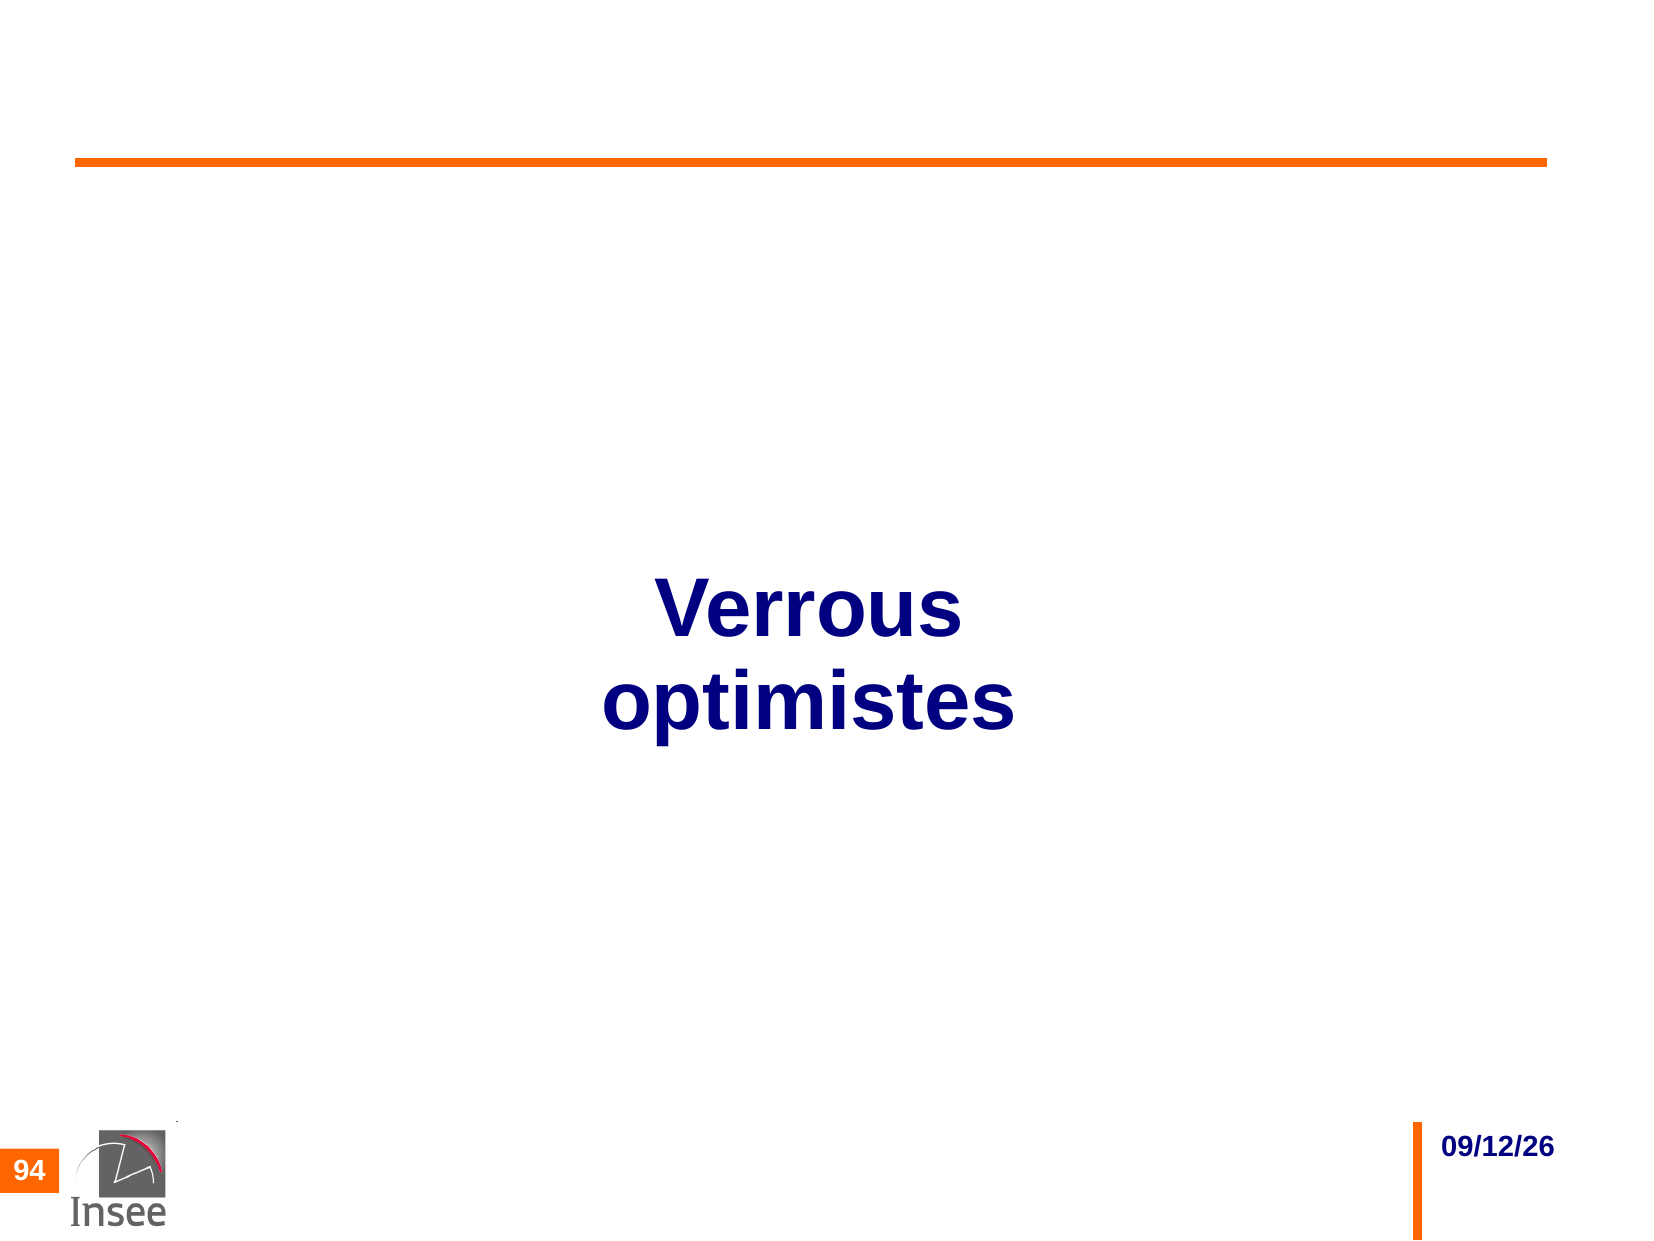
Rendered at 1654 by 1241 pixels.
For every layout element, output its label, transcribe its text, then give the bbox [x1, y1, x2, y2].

list Verrous optimistes [366, 561, 1182, 803]
picture [62, 1121, 178, 1241]
